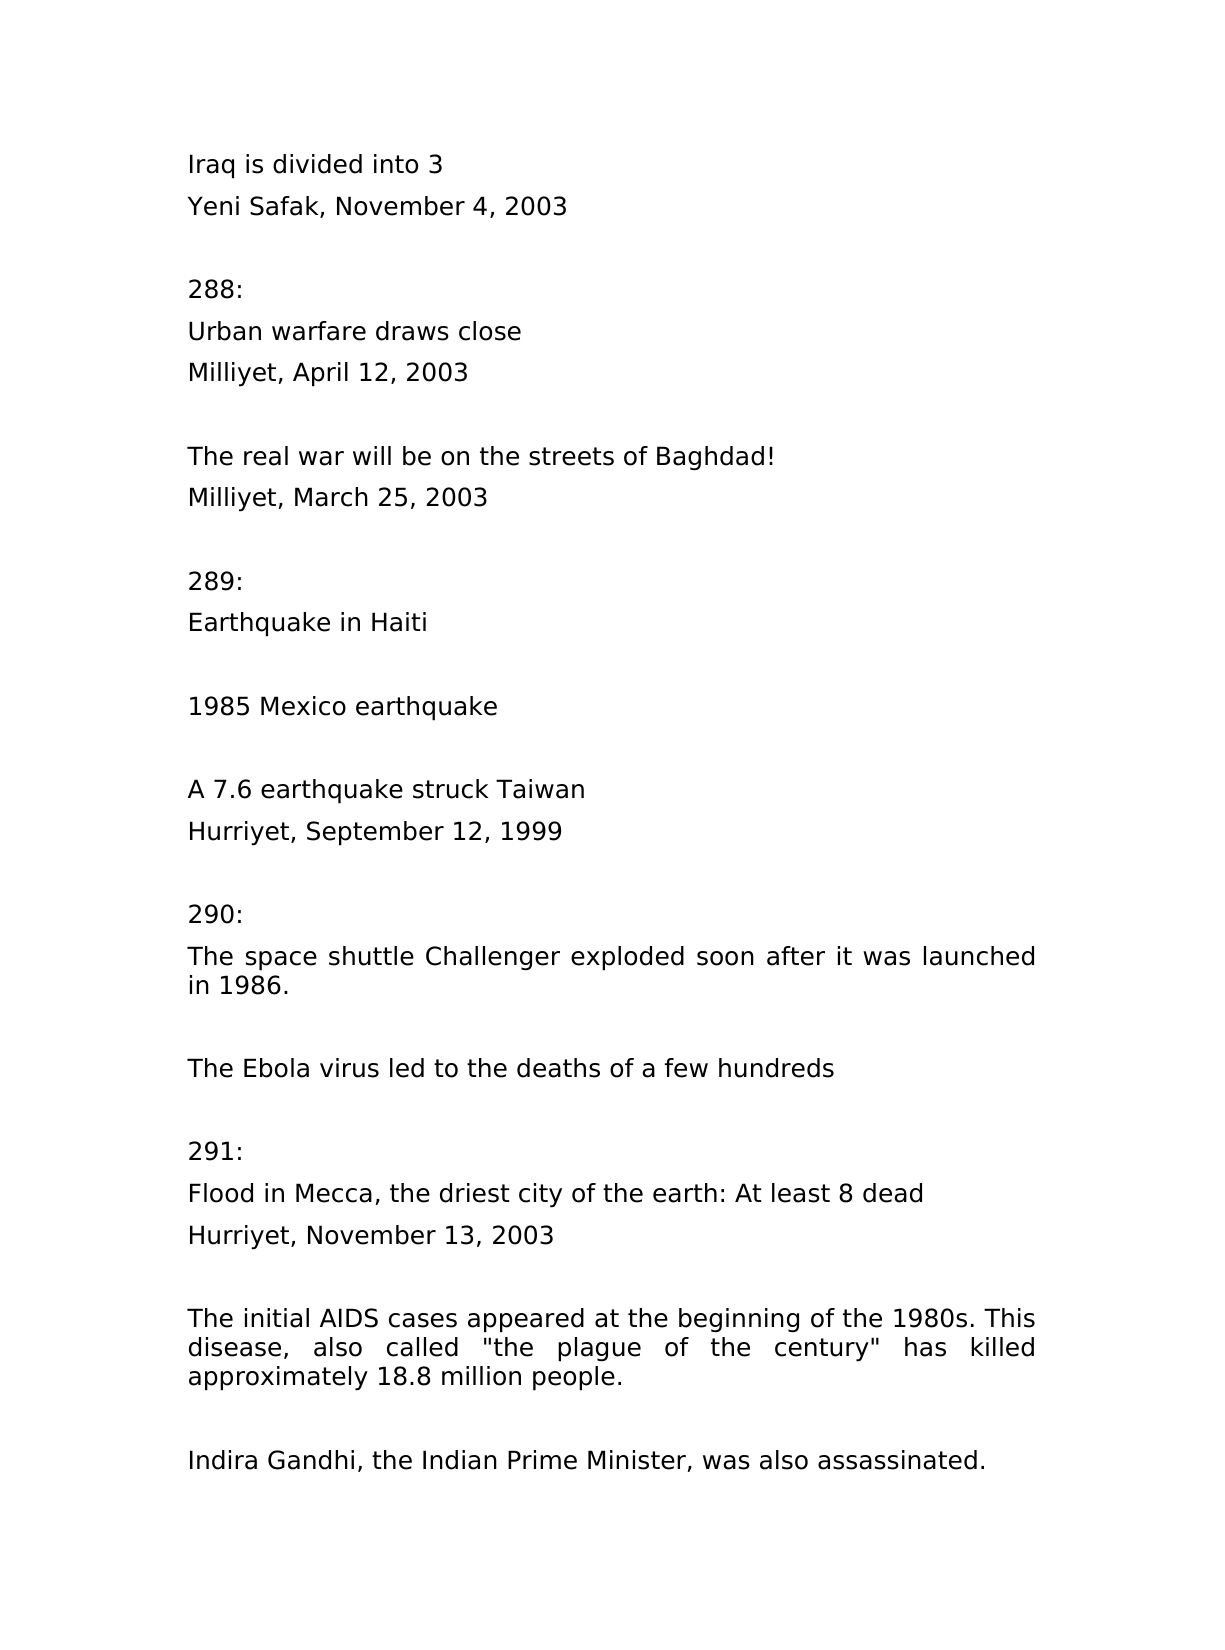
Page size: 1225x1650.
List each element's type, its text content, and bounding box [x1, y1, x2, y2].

text The real war will be on the streets of Baghdad! [187, 442, 1037, 471]
text 289: [187, 567, 1037, 596]
text 290: [187, 900, 1037, 929]
text 1985 Mexico earthquake [187, 692, 1037, 721]
text The initial AIDS cases appeared at the beginning of the 1980s. This disease, also called "the plague of the century" has killed approximately 18.8 million people. [187, 1304, 1037, 1392]
text The space shuttle Challenger exploded soon after it was launched in 1986. [187, 942, 1037, 1000]
text The Ebola virus led to the deaths of a few hundreds [187, 1054, 1037, 1083]
text A 7.6 earthquake struck Taiwan [187, 775, 1037, 804]
text Milliyet, April 12, 2003 [187, 358, 1037, 387]
text Flood in Mecca, the driest city of the earth: At least 8 dead [187, 1179, 1037, 1208]
text Urban warfare draws close [187, 317, 1037, 346]
text Hurriyet, September 12, 1999 [187, 817, 1037, 846]
text Iraq is divided into 3 [187, 150, 1037, 179]
text 288: [187, 275, 1037, 304]
text 291: [187, 1137, 1037, 1167]
text Indira Gandhi, the Indian Prime Minister, was also assassinated. [187, 1446, 1037, 1475]
text Earthquake in Haiti [187, 608, 1037, 637]
text Hurriyet, November 13, 2003 [187, 1221, 1037, 1250]
text Milliyet, March 25, 2003 [187, 483, 1037, 512]
text Yeni Safak, November 4, 2003 [187, 192, 1037, 221]
